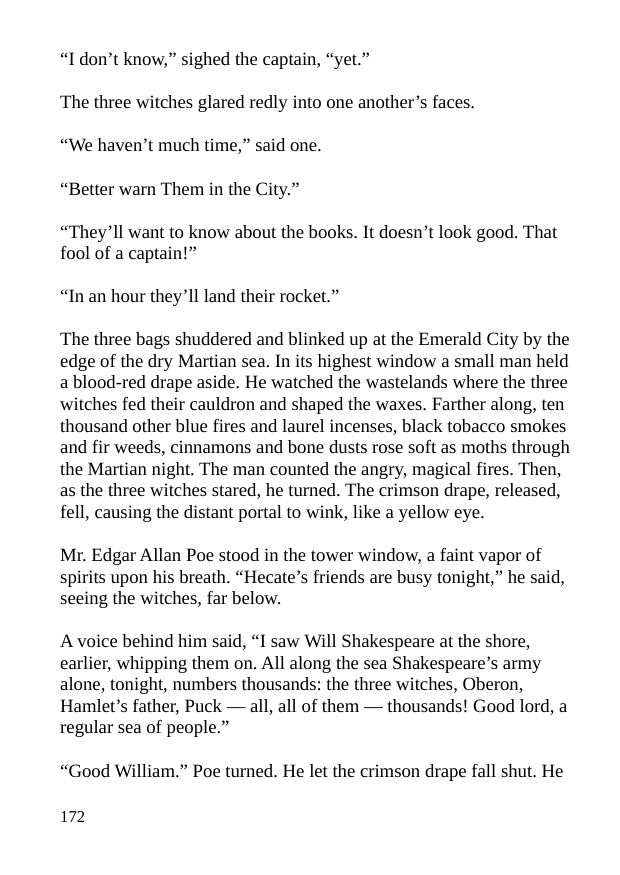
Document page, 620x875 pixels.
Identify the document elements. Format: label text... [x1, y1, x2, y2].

text “I don’t know,” sighed the captain, “yet.” The three witches glared redly into one another’s faces. “We haven’t much time,” said one. “Better warn Them in the City.” “They’ll want to know about the books. It doesn’t look good. That fool of a captain!” “In an hour they’ll land their rocket.” The three bags shuddered and blinked up at the Emerald City by the edge of the dry Martian sea. In its highest window a small man held a blood-red drape aside. He watched the wastelands where the three witches fed their cauldron and shaped the waxes. Farther along, ten thousand other blue fires and laurel incenses, black tobacco smokes and fir weeds, cinnamons and bone dusts rose soft as moths through the Martian night. The man counted the angry, magical fires. Then, as the three witches stared, he turned. The crimson drape, released, fell, causing the distant portal to wink, like a yellow eye. Mr. Edgar Allan Poe stood in the tower window, a faint vapor of spirits upon his breath. “Hecate’s friends are busy tonight,” he said, seeing the witches, far below. A voice behind him said, “I saw Will Shakespeare at the shore, earlier, whipping them on. All along the sea Shakespeare’s army alone, tonight, numbers thousands: the three witches, Oberon, Hamlet’s father, Puck — all, all of them — thousands! Good lord, a regular sea of people.” “Good William.” Poe turned. He let the crimson drape fall shut. He [60, 48, 571, 781]
